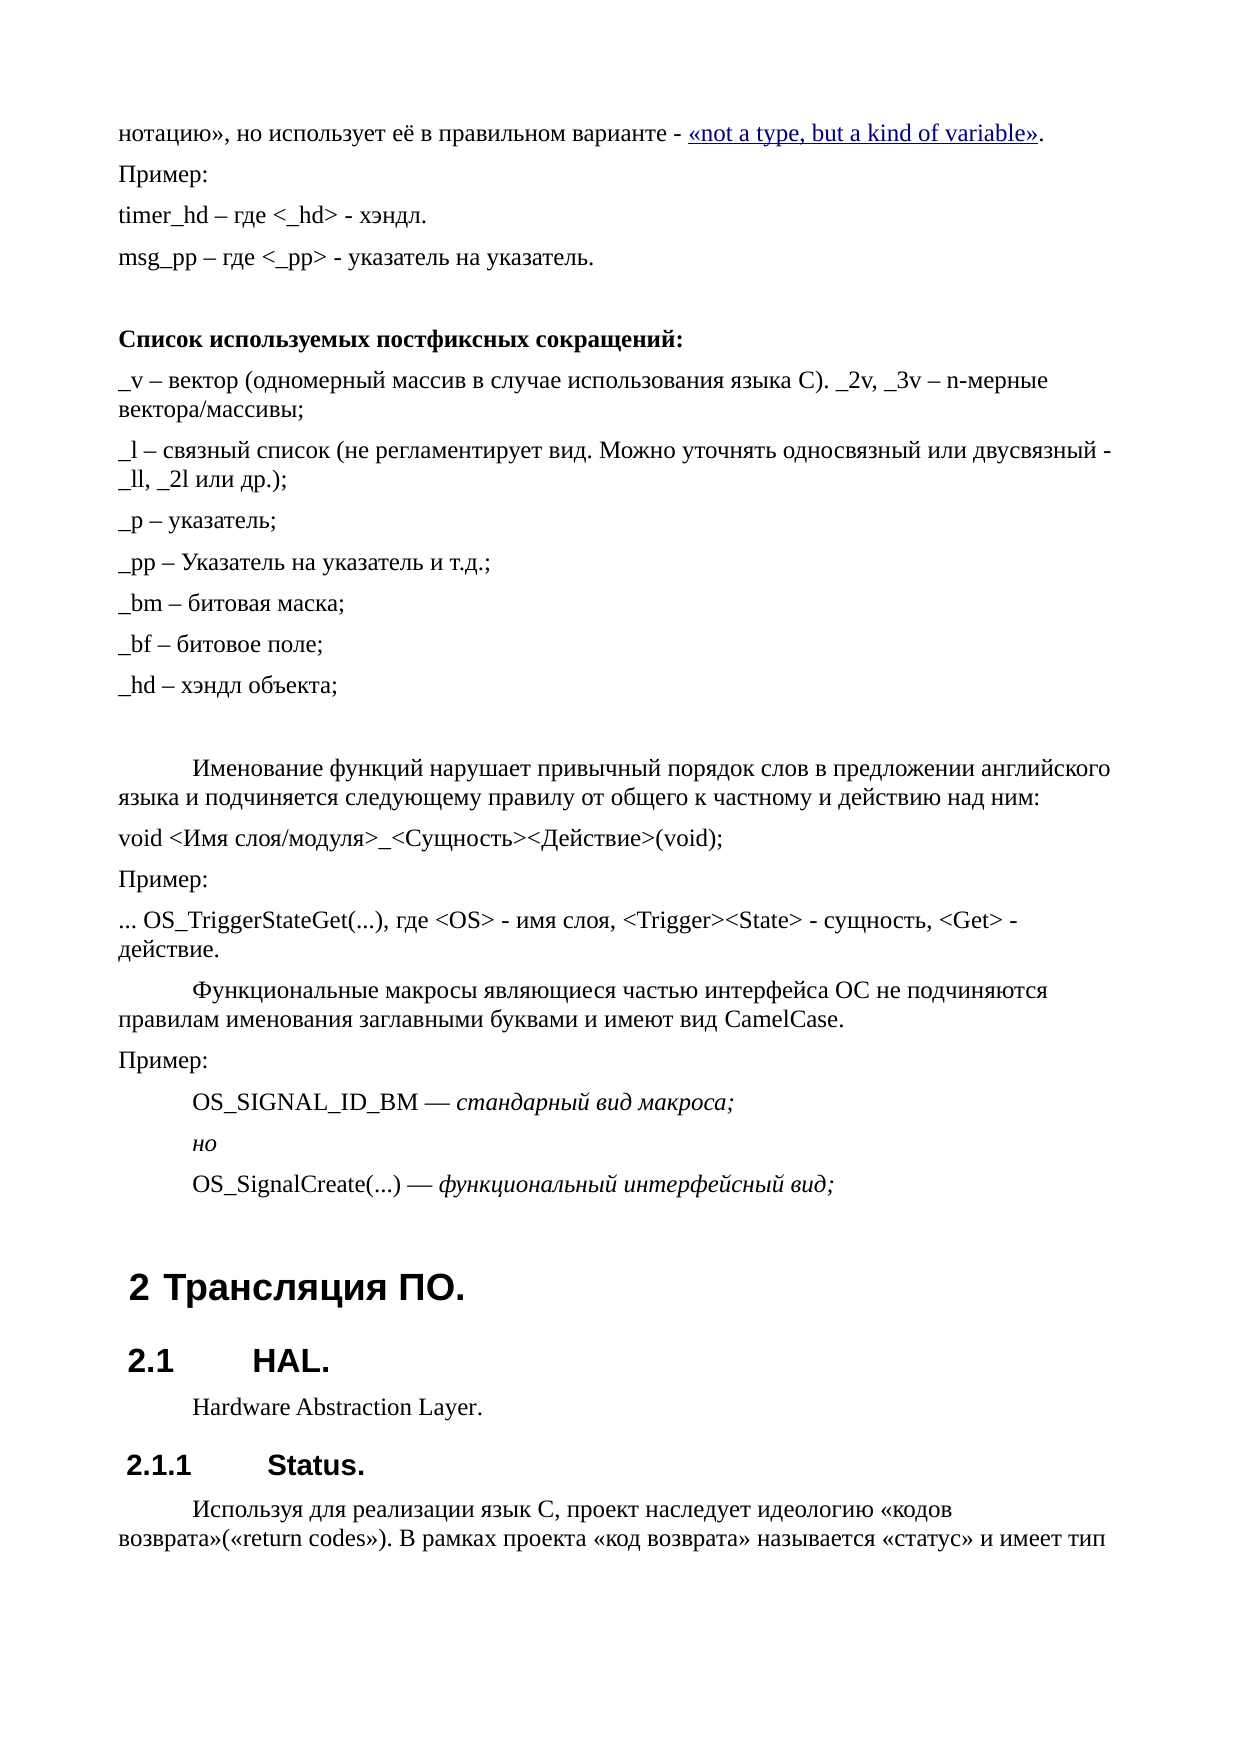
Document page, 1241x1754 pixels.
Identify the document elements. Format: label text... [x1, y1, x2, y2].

subtitle HAL. [118, 1341, 1122, 1380]
text Пример: [118, 1046, 1122, 1074]
text _p – указатель; [118, 506, 1122, 534]
text _bf – битовое поле; [118, 629, 1122, 658]
text _v – вектор (одномерный массив в случае использования языка C). _2v, _3v – n-мерные вектора/массивы; [118, 366, 1122, 423]
text нотацию», но использует её в правильном варианте - «not a type, but a kind of variable». [118, 118, 1122, 147]
text _pp – Указатель на указатель и т.д.; [118, 547, 1122, 576]
text ... OS_TriggerStateGet(...), где <OS> - имя слоя, <Trigger><State> - сущность, <Get> - действие. [118, 906, 1122, 963]
text _bm – битовая маска; [118, 588, 1122, 617]
subtitle Status. [118, 1448, 1122, 1482]
text msg_pp – где <_pp> - указатель на указатель. [118, 242, 1122, 271]
text void <Имя слоя/модуля>_<Сущность><Действие>(void); [118, 823, 1122, 852]
text _hd – хэндл объекта; [118, 671, 1122, 699]
text _l – связный список (не регламентирует вид. Можно уточнять односвязный или двусвязный - _ll, _2l или др.); [118, 436, 1122, 493]
text Hardware Abstraction Layer. [118, 1392, 1122, 1421]
text timer_hd – где <_hd> - хэндл. [118, 201, 1122, 229]
text OS_SIGNAL_ID_BM — стандарный вид макроса; [118, 1087, 1122, 1116]
text Именование функций нарушает привычный порядок слов в предложении английского языка и подчиняется следующему правилу от общего к частному и действию над ним: [118, 753, 1122, 811]
text но [118, 1128, 1122, 1157]
text Список используемых постфиксных сокращений: [118, 324, 1122, 353]
text OS_SignalCreate(...) — функциональный интерфейсный вид; [118, 1169, 1122, 1198]
text Пример: [118, 864, 1122, 893]
text Пример: [118, 159, 1122, 188]
subtitle Трансляция ПО. [118, 1264, 1122, 1308]
text Используя для реализации язык С, проект наследует идеологию «кодов возврата»(«return codes»). В рамках проекта «код возврата» называется «статус» и имеет тип [118, 1494, 1122, 1552]
text Функциональные макросы являющиеся частью интерфейса ОС не подчиняются правилам именования заглавными буквами и имеют вид CamelCase. [118, 976, 1122, 1033]
